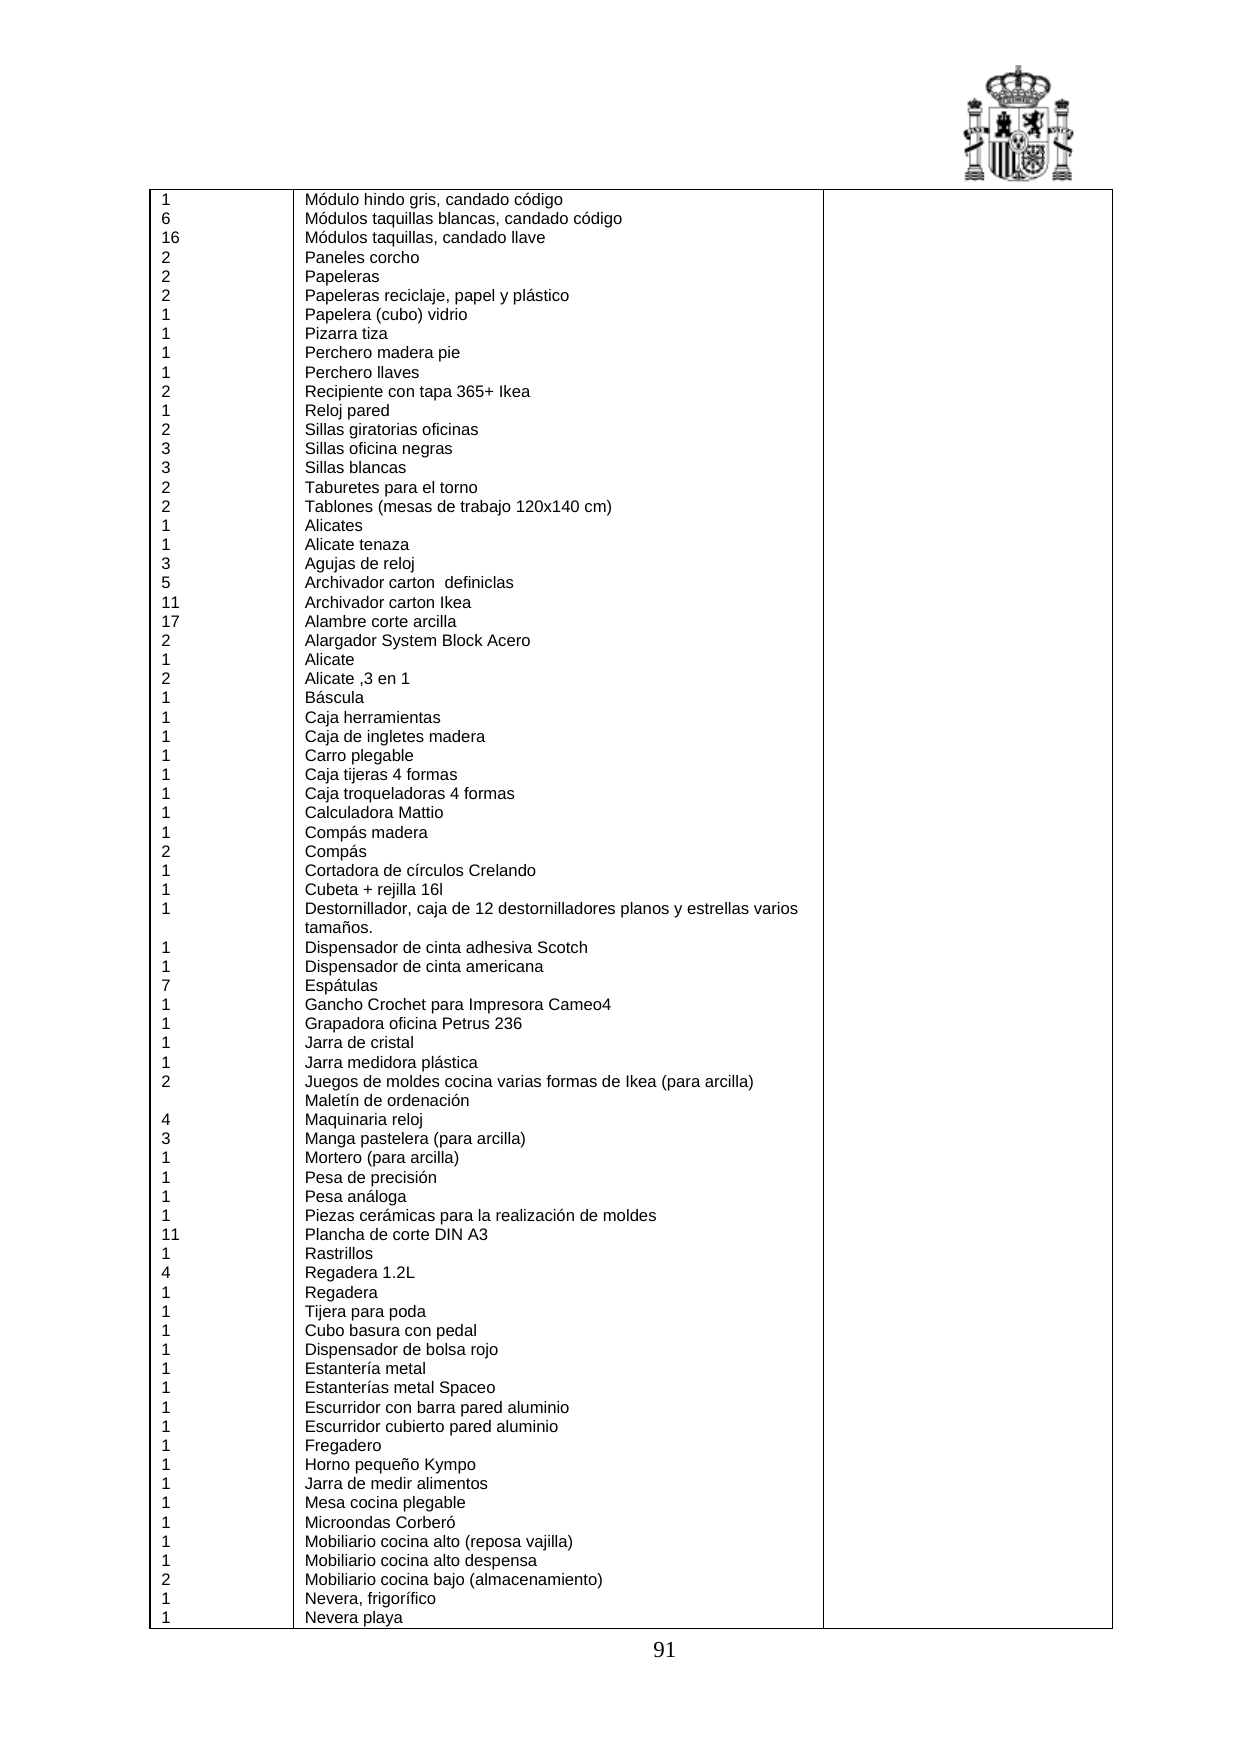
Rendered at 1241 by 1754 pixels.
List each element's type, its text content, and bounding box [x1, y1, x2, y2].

table_cell 1 6 16 2 2 2 1 1 1 1 2 1 2 3 3 2 2 1 1 3 5 11 17 2 1 2 1 1 1 1 1 1 1 1 2 1 1 1 1 1 7 1 1 1 1 2 4 3 1 1 1 1 11 1 4 1 1 1 1 1 1 1 1 1 1 1 1 1 1 1 2 1 1 [151, 190, 293, 1627]
table_cell Módulo hindo gris, candado código Módulos taquillas blancas, candado código Módulos taquillas, candado llave Paneles corcho Papeleras Papeleras reciclaje, papel y plástico Papelera (cubo) vidrio Pizarra tiza Perchero madera pie Perchero llaves Recipiente con tapa 365+ Ikea Reloj pared Sillas giratorias oficinas Sillas oficina negras Sillas blancas Taburetes para el torno Tablones (mesas de trabajo 120x140 cm) Alicates Alicate tenaza Agujas de reloj Archivador carton definiclas Archivador carton Ikea Alambre corte arcilla Alargador System Block Acero Alicate Alicate ,3 en 1 Báscula Caja herramientas Caja de ingletes madera Carro plegable Caja tijeras 4 formas Caja troqueladoras 4 formas Calculadora Mattio Compás madera Compás Cortadora de círculos Crelando Cubeta + rejilla 16l Destornillador, caja de 12 destornilladores planos y estrellas varios tamaños. Dispensador de cinta adhesiva Scotch Dispensador de cinta americana Espátulas Gancho Crochet para Impresora Cameo4 Grapadora oficina Petrus 236 Jarra de cristal Jarra medidora plástica Juegos de moldes cocina varias formas de Ikea (para arcilla) Maletín de ordenación Maquinaria reloj Manga pastelera (para arcilla) Mortero (para arcilla) Pesa de precisión Pesa análoga Piezas cerámicas para la realización de moldes Plancha de corte DIN A3 Rastrillos Regadera 1.2L Regadera Tijera para poda Cubo basura con pedal Dispensador de bolsa rojo Estantería metal Estanterías metal Spaceo Escurridor con barra pared aluminio Escurridor cubierto pared aluminio Fregadero Horno pequeño Kympo Jarra de medir alimentos Mesa cocina plegable Microondas Corberó Mobiliario cocina alto (reposa vajilla) Mobiliario cocina alto despensa Mobiliario cocina bajo (almacenamiento) Nevera, frigorífico Nevera playa [294, 190, 823, 1627]
table_cell [824, 190, 1112, 1627]
